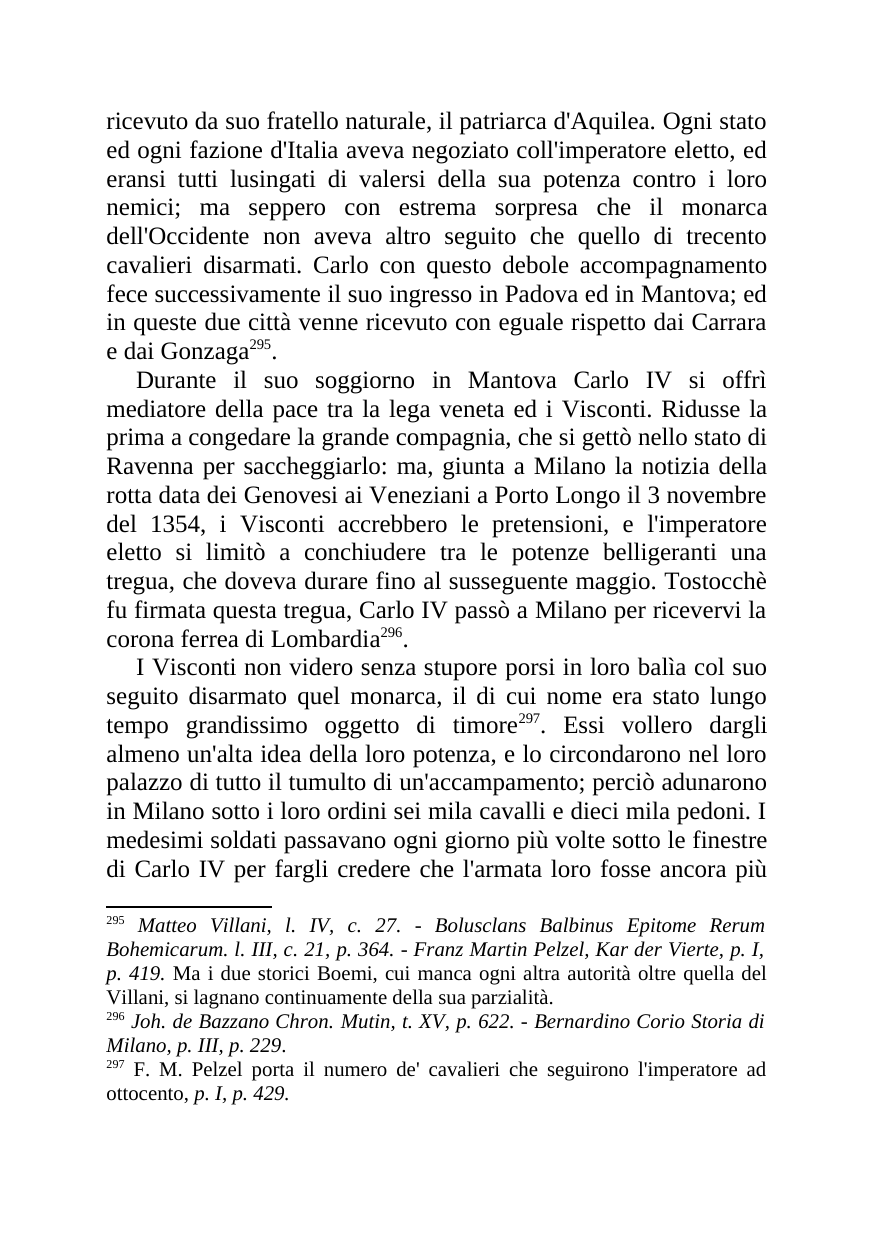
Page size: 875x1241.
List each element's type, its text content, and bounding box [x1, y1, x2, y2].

text ricevuto da suo fratello naturale, il patriarca d'Aquilea. Ogni stato ed ogni fazione d'Italia aveva negoziato coll'imperatore eletto, ed eransi tutti lusingati di valersi della sua potenza contro i loro nemici; ma seppero con estrema sorpresa che il monarca dell'Occidente non aveva altro seguito che quello di trecento cavalieri disarmati. Carlo con questo debole accompagnamento fece successivamente il suo ingresso in Padova ed in Mantova; ed in queste due città venne ricevuto con eguale rispetto dai Carrara e dai Gonzaga. [106, 106, 768, 365]
text Durante il suo soggiorno in Mantova Carlo IV si offrì mediatore della pace tra la lega veneta ed i Visconti. Ridusse la prima a congedare la grande compagnia, che si gettò nello stato di Ravenna per saccheggiarlo: ma, giunta a Milano la notizia della rotta data dei Genovesi ai Veneziani a Porto Longo il 3 novembre del 1354, i Visconti accrebbero le pretensioni, e l'imperatore eletto si limitò a conchiudere tra le potenze belligeranti una tregua, che doveva durare fino al susseguente maggio. Tostocchè fu firmata questa tregua, Carlo IV passò a Milano per ricevervi la corona ferrea di Lombardia. [106, 365, 768, 652]
text Joh. de Bazzano Chron. Mutin, t. XV, p. 622. - Bernardino Corio Storia di Milano, p. III, p. 229. [106, 1009, 768, 1057]
text I Visconti non videro senza stupore porsi in loro balìa col suo seguito disarmato quel monarca, il di cui nome era stato lungo tempo grandissimo oggetto di timore. Essi vollero dargli almeno un'alta idea della loro potenza, e lo circondarono nel loro palazzo di tutto il tumulto di un'accampamento; perciò adunarono in Milano sotto i loro ordini sei mila cavalli e dieci mila pedoni. I medesimi soldati passavano ogni giorno più volte sotto le finestre di Carlo IV per fargli credere che l'armata loro fosse ancora più [106, 652, 768, 882]
text F. M. Pelzel porta il numero de' cavalieri che seguirono l'imperatore ad ottocento, p. I, p. 429. [106, 1057, 768, 1105]
text Matteo Villani, l. IV, c. 27. - Bolusclans Balbinus Epitome Rerum Bohemicarum. l. III, c. 21, p. 364. - Franz Martin Pelzel, Kar der Vierte, p. I, p. 419. Ma i due storici Boemi, cui manca ogni altra autorità oltre quella del Villani, si lagnano continuamente della sua parzialità. [106, 913, 768, 1009]
